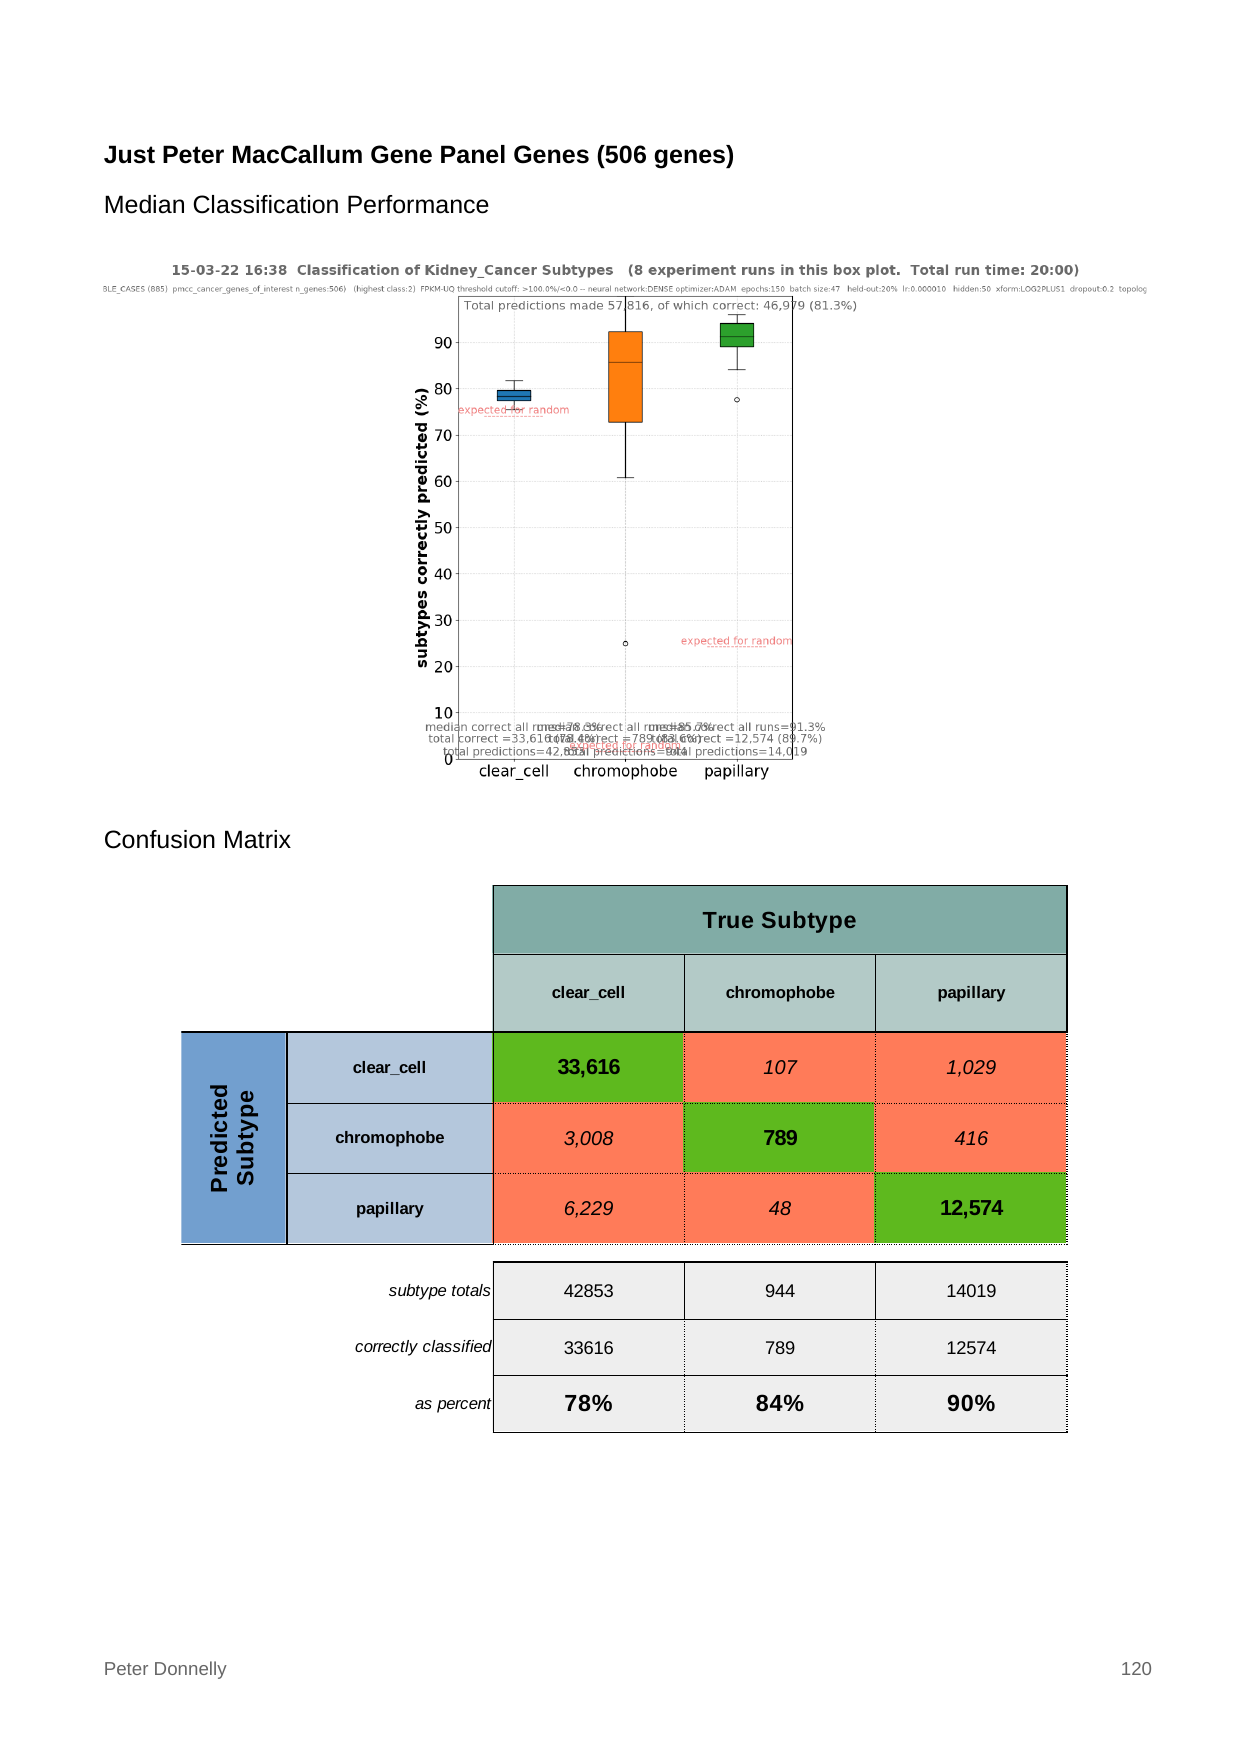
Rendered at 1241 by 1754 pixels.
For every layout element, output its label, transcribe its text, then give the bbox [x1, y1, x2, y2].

subtitle [103, 251, 1146, 262]
subtitle Median Classification Performance [103, 190, 1146, 218]
picture [103, 262, 1147, 782]
subtitle Just Peter MacCallum Gene Panel Genes (506 genes) [103, 140, 1146, 169]
subtitle Confusion Matrix [103, 782, 1146, 854]
